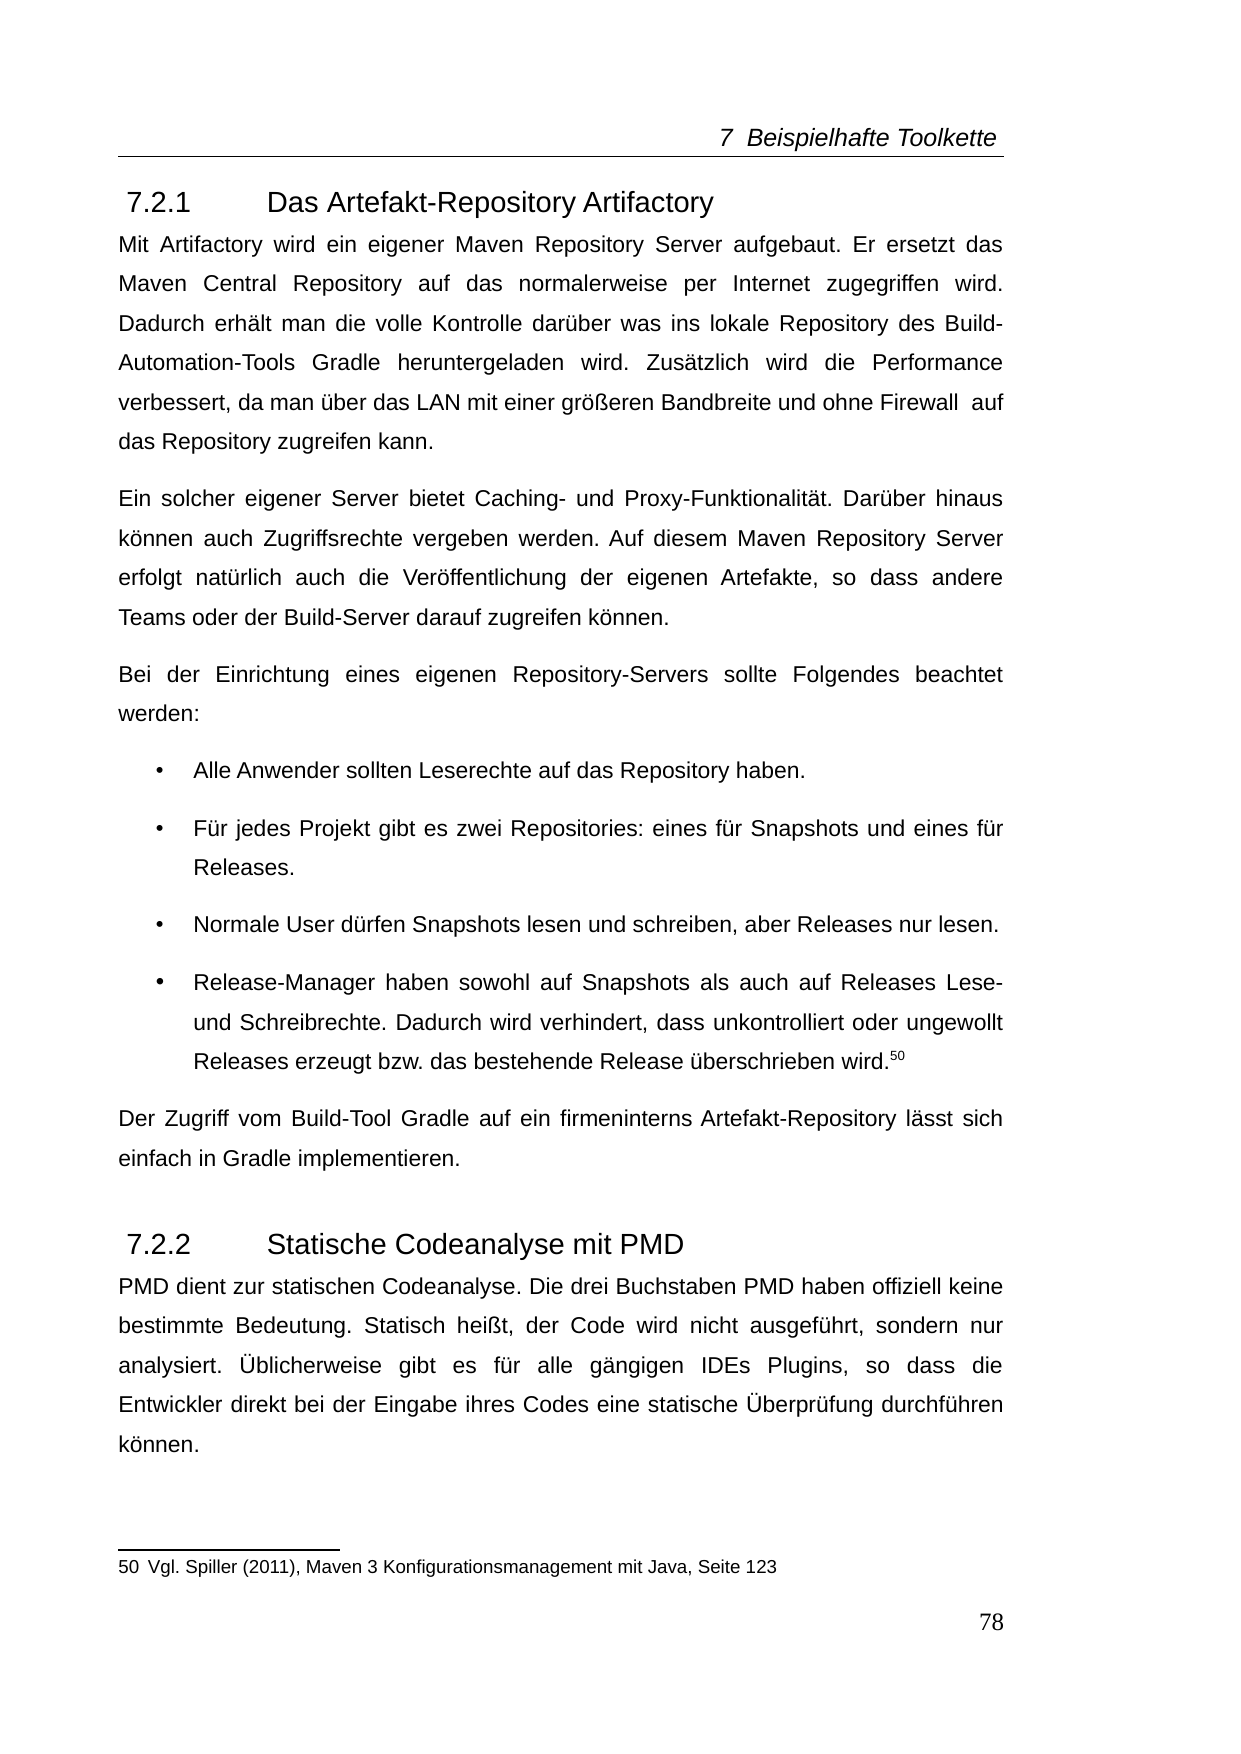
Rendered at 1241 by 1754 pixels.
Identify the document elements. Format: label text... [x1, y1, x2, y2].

text Der Zugriff vom Build-Tool Gradle auf ein firmeninterns Artefakt-Repository lässt sich einfach in Gradle implementieren. [118, 1105, 1004, 1171]
text PMD dient zur statischen Codeanalyse. Die drei Buchstaben PMD haben offiziell keine bestimmte Bedeutung. Statisch heißt, der Code wird nicht ausgeführt, sondern nur analysiert. Üblicherweise gibt es für alle gängigen IDEs Plugins, so dass die Entwickler direkt bei der Eingabe ihres Codes eine statische Überprüfung durchführen können. [118, 1273, 1004, 1457]
list Normale User dürfen Snapshots lesen und schreiben, aber Releases nur lesen. [156, 911, 1004, 938]
text Ein solcher eigener Server bietet Caching- und Proxy-Funktionalität. Darüber hinaus können auch Zugriffsrechte vergeben werden. Auf diesem Maven Repository Server erfolgt natürlich auch die Veröffentlichung der eigenen Artefakte, so dass andere Teams oder der Build-Server darauf zugreifen können. [118, 485, 1004, 630]
text Bei der Einrichtung eines eigenen Repository-Servers sollte Folgendes beachtet werden: [118, 661, 1004, 727]
list Vgl. Spiller (2011), Maven 3 Konfigurationsmanagement mit Java, Seite 123 [118, 1556, 1004, 1578]
subtitle Statische Codeanalyse mit PMD [118, 1227, 1004, 1260]
text Mit Artifactory wird ein eigener Maven Repository Server aufgebaut. Er ersetzt das Maven Central Repository auf das normalerweise per Internet zugegriffen wird. Dadurch erhält man die volle Kontrolle darüber was ins lokale Repository des Build- Automation-Tools Gradle heruntergeladen wird. Zusätzlich wird die Performance verbessert, da man über das LAN mit einer größeren Bandbreite und ohne Firewall auf das Repository zugreifen kann. [118, 231, 1004, 454]
list Für jedes Projekt gibt es zwei Repositories: eines für Snapshots und eines für Releases. [156, 814, 1004, 880]
list Alle Anwender sollten Leserechte auf das Repository haben. [156, 757, 1004, 784]
list Release-Manager haben sowohl auf Snapshots als auch auf Releases Lese- und Schreibrechte. Dadurch wird verhindert, dass unkontrolliert oder ungewollt Releases erzeugt bzw. das bestehende Release überschrieben wird. [156, 968, 1004, 1074]
subtitle Das Artefakt-Repository Artifactory [118, 185, 1004, 219]
